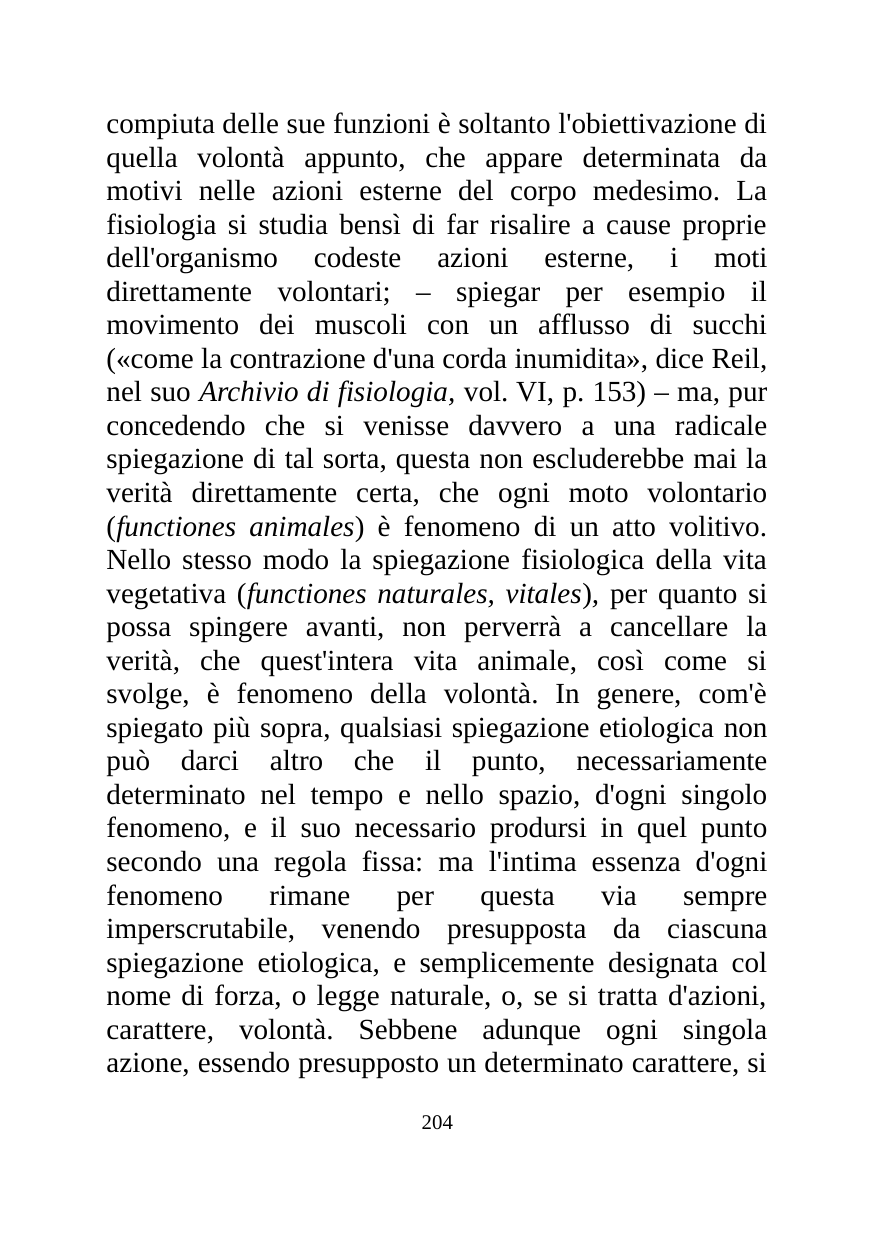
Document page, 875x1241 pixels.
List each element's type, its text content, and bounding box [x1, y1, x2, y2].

text compiuta delle sue funzioni è soltanto l'obiettivazione di quella volontà appunto, che appare determinata da motivi nelle azioni esterne del corpo medesimo. La fisiologia si studia bensì di far risalire a cause proprie dell'organismo codeste azioni esterne, i moti direttamente volontari; – spiegar per esempio il movimento dei muscoli con un afflusso di succhi («come la contrazione d'una corda inumidita», dice Reil, nel suo Archivio di fisiologia, vol. VI, p. 153) – ma, pur concedendo che si venisse davvero a una radicale spiegazione di tal sorta, questa non escluderebbe mai la verità direttamente certa, che ogni moto volontario (functiones animales) è fenomeno di un atto volitivo. Nello stesso modo la spiegazione fisiologica della vita vegetativa (functiones naturales, vitales), per quanto si possa spingere avanti, non perverrà a cancellare la verità, che quest'intera vita animale, così come si svolge, è fenomeno della volontà. In genere, com'è spiegato più sopra, qualsiasi spiegazione etiologica non può darci altro che il punto, necessariamente determinato nel tempo e nello spazio, d'ogni singolo fenomeno, e il suo necessario prodursi in quel punto secondo una regola fissa: ma l'intima essenza d'ogni fenomeno rimane per questa via sempre imperscrutabile, venendo presupposta da ciascuna spiegazione etiologica, e semplicemente designata col nome di forza, o legge naturale, o, se si tratta d'azioni, carattere, volontà. Sebbene adunque ogni singola azione, essendo presupposto un determinato carattere, si [106, 106, 768, 1079]
